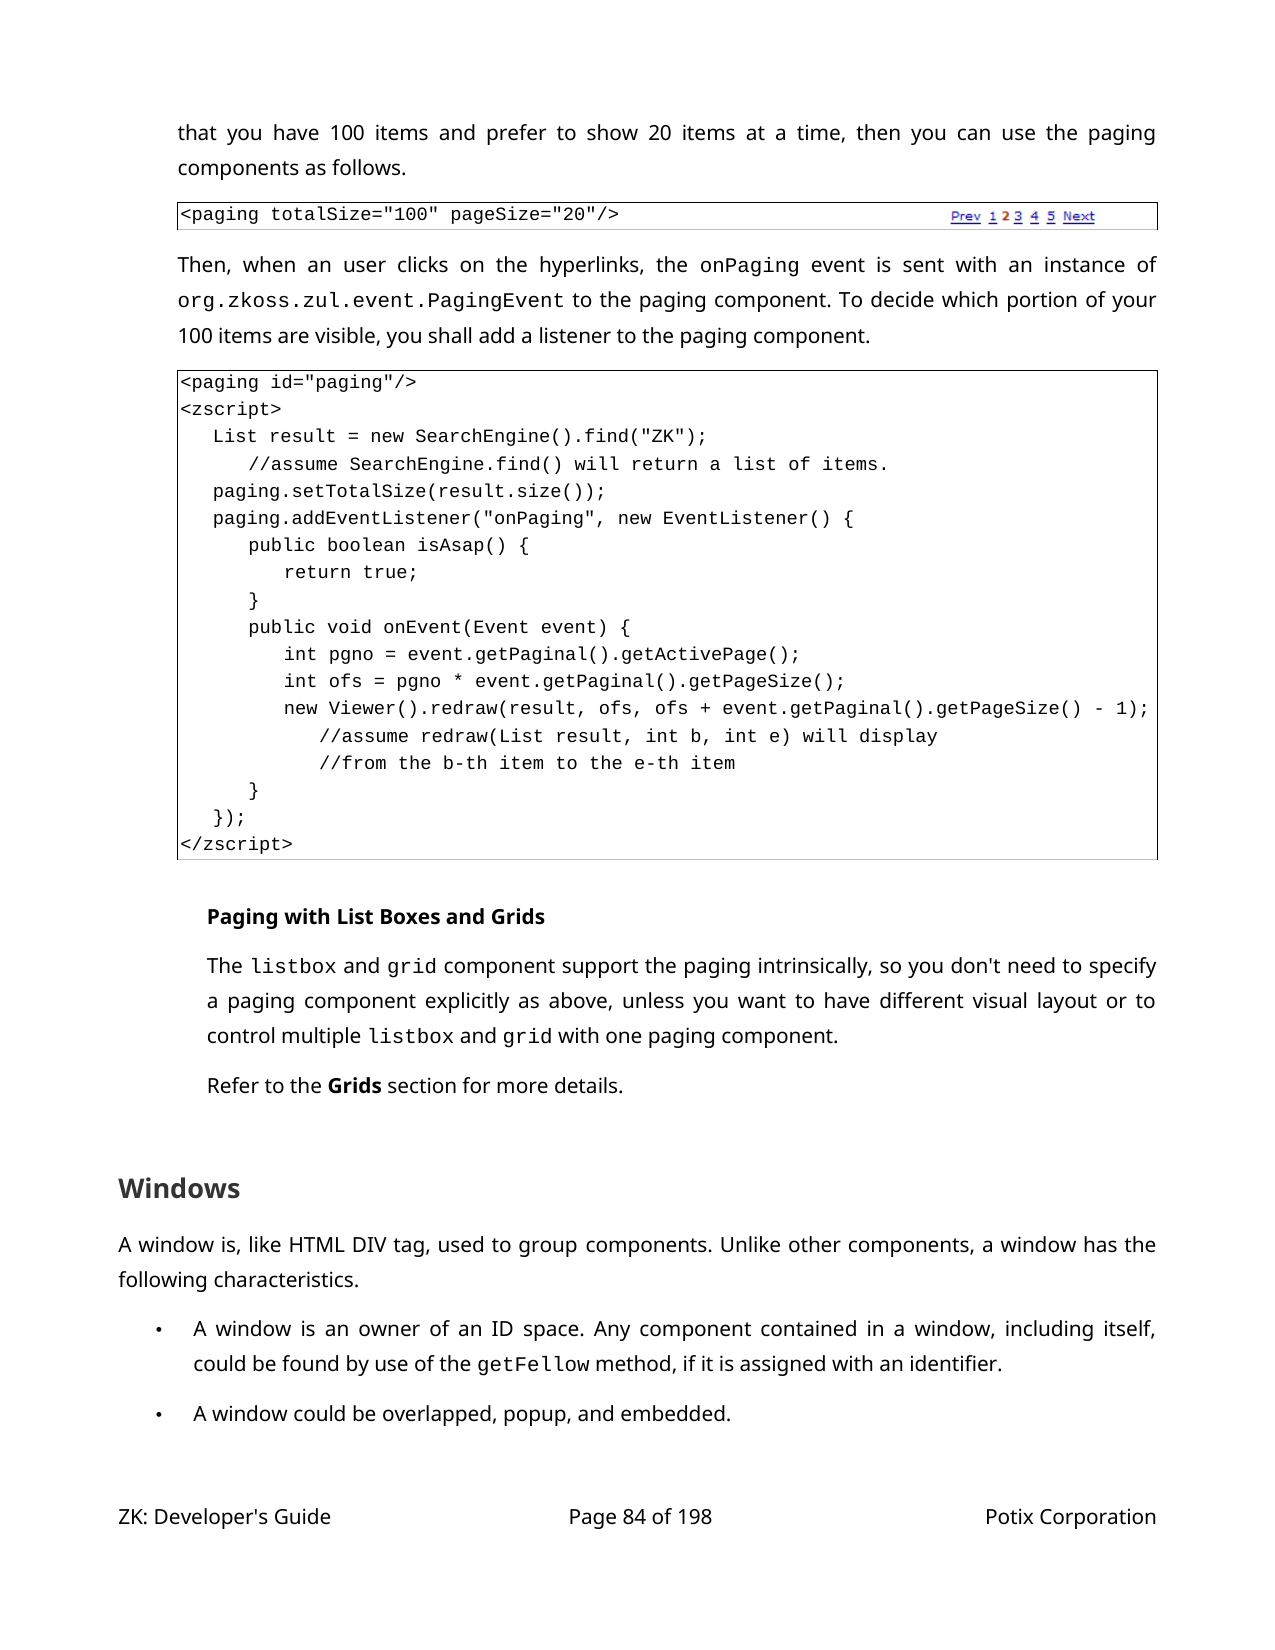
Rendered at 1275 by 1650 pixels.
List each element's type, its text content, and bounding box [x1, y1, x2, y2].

text Then, when an user clicks on the hyperlinks, the onPaging event is sent with an instance of org.zkoss.zul.event.PagingEvent to the paging component. To decide which portion of your 100 items are visible, you shall add a listener to the paging component. [177, 250, 1157, 349]
text <paging totalSize="100" pageSize="20"/> [178, 203, 1157, 229]
text } [178, 587, 1157, 612]
text paging.setTotalSize(result.size()); [178, 479, 1157, 503]
list A window is an owner of an ID space. Any component contained in a window, including itself, could be found by use of the getFellow method, if it is assigned with an identifier. [156, 1314, 1157, 1378]
text public void onEvent(Event event) { [178, 615, 1157, 639]
text return true; [178, 560, 1157, 584]
text </zscript> [178, 832, 1157, 859]
text List result = new SearchEngine().find("ZK"); [178, 424, 1157, 449]
text } [178, 778, 1157, 802]
text //assume redraw(List result, int b, int e) will display [178, 723, 1157, 748]
text <paging id="paging"/> [178, 371, 1157, 394]
text //assume SearchEngine.find() will return a list of items. [178, 452, 1157, 476]
text The listbox and grid component support the paging intrinsically, so you don't need to specify a paging component explicitly as above, unless you want to have different visual layout or to control multiple listbox and grid with one paging component. [207, 951, 1157, 1050]
text int pgno = event.getPaginal().getActivePage(); [178, 642, 1157, 666]
text A window is, like HTML DIV tag, used to group components. Unlike other components, a window has the following characteristics. [118, 1230, 1157, 1294]
text paging.addEventListener("onPaging", new EventListener() { [178, 506, 1157, 530]
text //from the b-th item to the e-th item [178, 751, 1157, 775]
list A window could be overlapped, popup, and embedded. [156, 1399, 1157, 1427]
picture [947, 204, 1100, 228]
text new Viewer().redraw(result, ofs, ofs + event.getPaginal().getPageSize() - 1); [178, 696, 1157, 721]
subtitle Windows [118, 1170, 1157, 1207]
subtitle Paging with List Boxes and Grids [207, 902, 1157, 930]
text that you have 100 items and prefer to show 20 items at a time, then you can use the paging components as follows. [177, 118, 1157, 182]
text int ofs = pgno * event.getPaginal().getPageSize(); [178, 669, 1157, 693]
text }); [178, 805, 1157, 829]
text <zscript> [178, 397, 1157, 421]
text Refer to the Grids section for more details. [207, 1071, 1157, 1099]
text public boolean isAsap() { [178, 533, 1157, 557]
